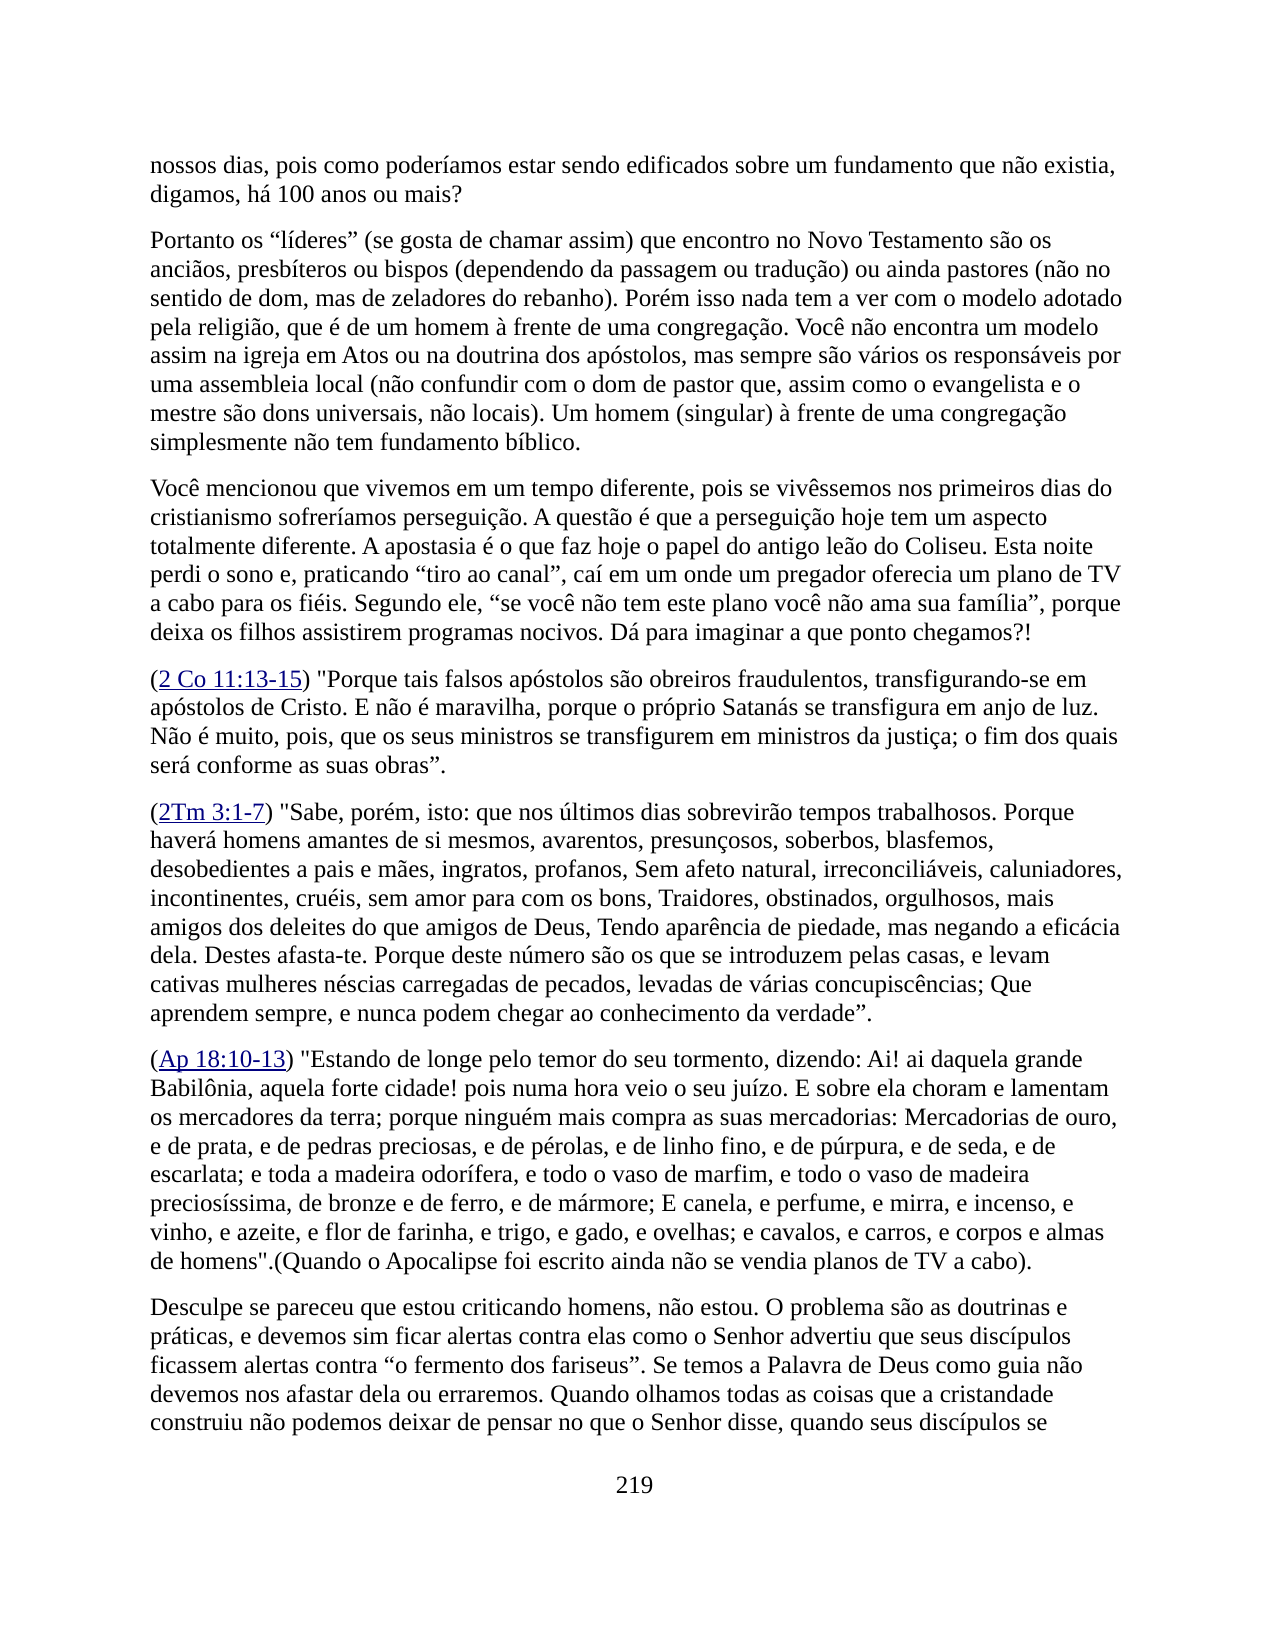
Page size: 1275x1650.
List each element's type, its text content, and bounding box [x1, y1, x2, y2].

text nossos dias, pois como poderíamos estar sendo edificados sobre um fundamento que não existia, digamos, há 100 anos ou mais? [150, 150, 1125, 207]
text (2Tm 3:1-7) "Sabe, porém, isto: que nos últimos dias sobrevirão tempos trabalhosos. Porque haverá homens amantes de si mesmos, avarentos, presunçosos, soberbos, blasfemos, desobedientes a pais e mães, ingratos, profanos, Sem afeto natural, irreconciliáveis, caluniadores, incontinentes, cruéis, sem amor para com os bons, Traidores, obstinados, orgulhosos, mais amigos dos deleites do que amigos de Deus, Tendo aparência de piedade, mas negando a eficácia dela. Destes afasta-te. Porque deste número são os que se introduzem pelas casas, e levam cativas mulheres néscias carregadas de pecados, levadas de várias concupiscências; Que aprendem sempre, e nunca podem chegar ao conhecimento da verdade”. [150, 797, 1125, 1027]
text Você mencionou que vivemos em um tempo diferente, pois se vivêssemos nos primeiros dias do cristianismo sofreríamos perseguição. A questão é que a perseguição hoje tem um aspecto totalmente diferente. A apostasia é o que faz hoje o papel do antigo leão do Coliseu. Esta noite perdi o sono e, praticando “tiro ao canal”, caí em um onde um pregador oferecia um plano de TV a cabo para os fiéis. Segundo ele, “se você não tem este plano você não ama sua família”, porque deixa os filhos assistirem programas nocivos. Dá para imaginar a que ponto chegamos?! [150, 473, 1125, 646]
text (2 Co 11:13-15) "Porque tais falsos apóstolos são obreiros fraudulentos, transfigurando-se em apóstolos de Cristo. E não é maravilha, porque o próprio Satanás se transfigura em anjo de luz. Não é muito, pois, que os seus ministros se transfigurem em ministros da justiça; o fim dos quais será conforme as suas obras”. [150, 664, 1125, 779]
text Portanto os “líderes” (se gosta de chamar assim) que encontro no Novo Testamento são os anciãos, presbíteros ou bispos (dependendo da passagem ou tradução) ou ainda pastores (não no sentido de dom, mas de zeladores do rebanho). Porém isso nada tem a ver com o modelo adotado pela religião, que é de um homem à frente de uma congregação. Você não encontra um modelo assim na igreja em Atos ou na doutrina dos apóstolos, mas sempre são vários os responsáveis por uma assembleia local (não confundir com o dom de pastor que, assim como o evangelista e o mestre são dons universais, não locais). Um homem (singular) à frente de uma congregação simplesmente não tem fundamento bíblico. [150, 225, 1125, 455]
text (Ap 18:10-13) "Estando de longe pelo temor do seu tormento, dizendo: Ai! ai daquela grande Babilônia, aquela forte cidade! pois numa hora veio o seu juízo. E sobre ela choram e lamentam os mercadores da terra; porque ninguém mais compra as suas mercadorias: Mercadorias de ouro, e de prata, e de pedras preciosas, e de pérolas, e de linho fino, e de púrpura, e de seda, e de escarlata; e toda a madeira odorífera, e todo o vaso de marfim, e todo o vaso de madeira preciosíssima, de bronze e de ferro, e de mármore; E canela, e perfume, e mirra, e incenso, e vinho, e azeite, e flor de farinha, e trigo, e gado, e ovelhas; e cavalos, e carros, e corpos e almas de homens".(Quando o Apocalipse foi escrito ainda não se vendia planos de TV a cabo). [150, 1044, 1125, 1274]
text Desculpe se pareceu que estou criticando homens, não estou. O problema são as doutrinas e práticas, e devemos sim ficar alertas contra elas como o Senhor advertiu que seus discípulos ficassem alertas contra “o fermento dos fariseus”. Se temos a Palavra de Deus como guia não devemos nos afastar dela ou erraremos. Quando olhamos todas as coisas que a cristandade construiu não podemos deixar de pensar no que o Senhor disse, quando seus discípulos se [150, 1292, 1125, 1436]
